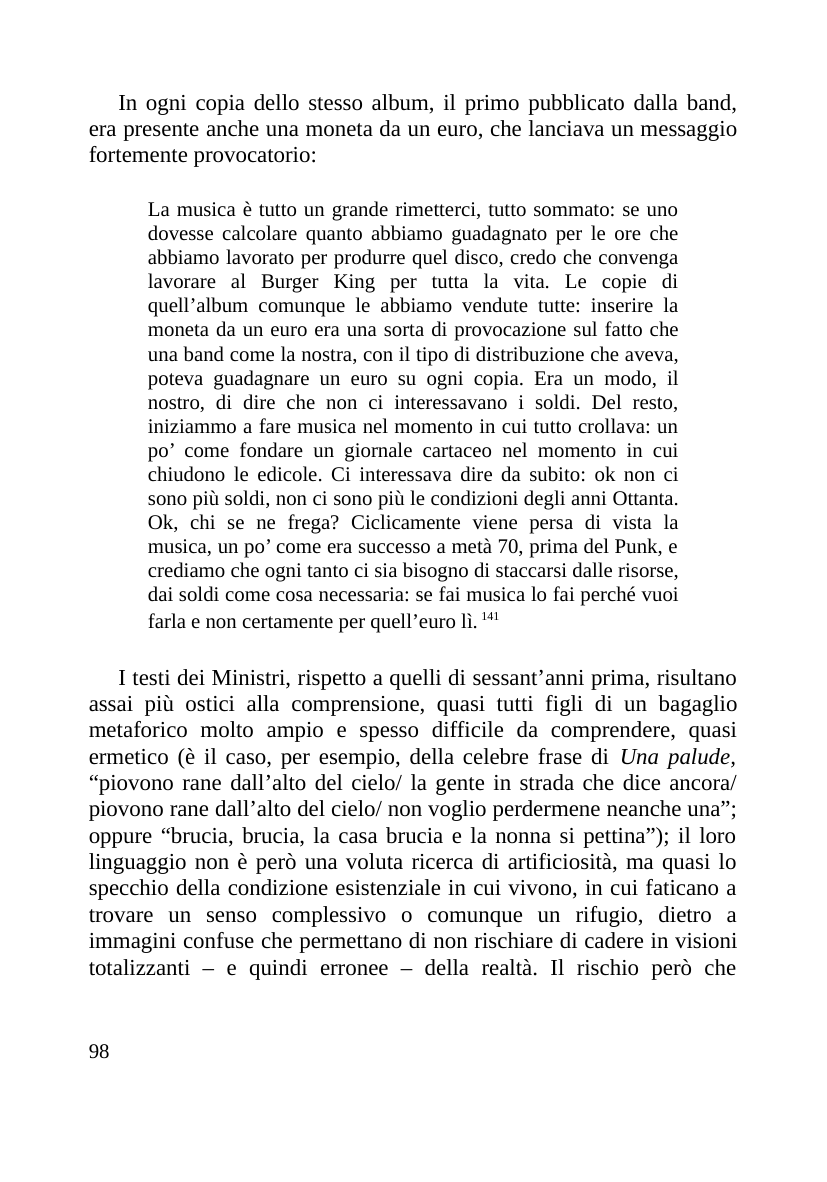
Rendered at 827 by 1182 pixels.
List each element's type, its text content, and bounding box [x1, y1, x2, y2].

text La musica è tutto un grande rimetterci, tutto sommato: se uno dovesse calcolare quanto abbiamo guadagnato per le ore che abbiamo lavorato per produrre quel disco, credo che convenga lavorare al Burger King per tutta la vita. Le copie di quell’album comunque le abbiamo vendute tutte: inserire la moneta da un euro era una sorta di provocazione sul fatto che una band come la nostra, con il tipo di distribuzione che aveva, poteva guadagnare un euro su ogni copia. Era un modo, il nostro, di dire che non ci interessavano i soldi. Del resto, iniziammo a fare musica nel momento in cui tutto crollava: un po’ come fondare un giornale cartaceo nel momento in cui chiudono le edicole. Ci interessava dire da subito: ok non ci sono più soldi, non ci sono più le condizioni degli anni Ottanta. Ok, chi se ne frega? Ciclicamente viene persa di vista la musica, un po’ come era successo a metà 70, prima del Punk, e crediamo che ogni tanto ci sia bisogno di staccarsi dalle risorse, dai soldi come cosa necessaria: se fai musica lo fai perché vuoi farla e non certamente per quell’euro lì. [148, 197, 679, 634]
text I testi dei Ministri, rispetto a quelli di sessant’anni prima, risultano assai più ostici alla comprensione, quasi tutti figli di un bagaglio metaforico molto ampio e spesso difficile da comprendere, quasi ermetico (è il caso, per esempio, della celebre frase di Una palude, “piovono rane dall’alto del cielo/ la gente in strada che dice ancora/ piovono rane dall’alto del cielo/ non voglio perdermene neanche una”; oppure “brucia, brucia, la casa brucia e la nonna si pettina”); il loro linguaggio non è però una voluta ricerca di artificiosità, ma quasi lo specchio della condizione esistenziale in cui vivono, in cui faticano a trovare un senso complessivo o comunque un rifugio, dietro a immagini confuse che permettano di non rischiare di cadere in visioni totalizzanti – e quindi erronee – della realtà. Il rischio però che [88, 664, 738, 980]
text In ogni copia dello stesso album, il primo pubblicato dalla band, era presente anche una moneta da un euro, che lanciava un messaggio fortemente provocatorio: [88, 88, 738, 168]
